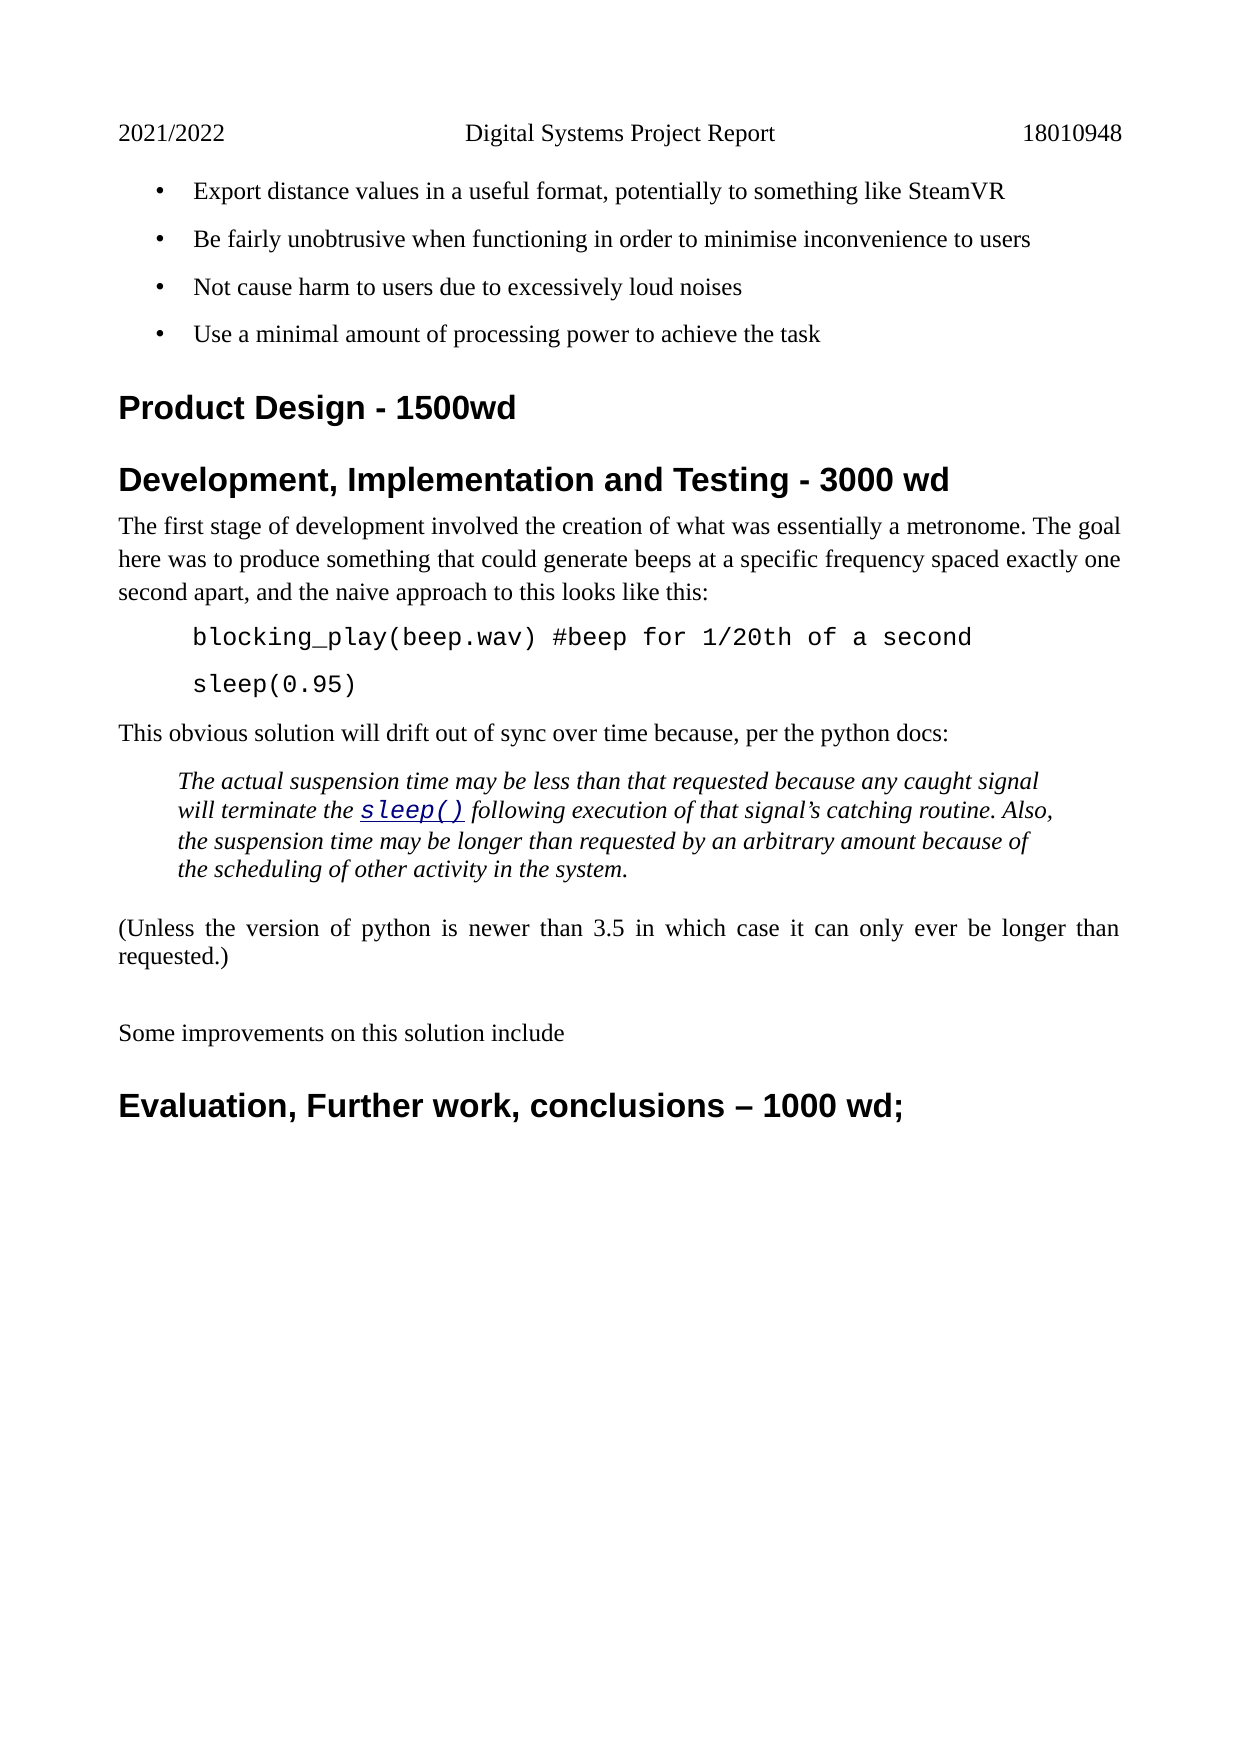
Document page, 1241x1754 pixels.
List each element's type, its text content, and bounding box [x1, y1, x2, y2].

list Be fairly unobtrusive when functioning in order to minimise inconvenience to users [156, 224, 1122, 253]
text (Unless the version of python is newer than 3.5 in which case it can only ever be longer than requested.) [118, 913, 1122, 970]
text The actual suspension time may be less than that requested because any caught signal will terminate the sleep() following execution of that signal’s catching routine. Also, the suspension time may be longer than requested by an arbitrary amount because of the scheduling of other activity in the system. [177, 766, 1063, 883]
list Not cause harm to users due to excessively loud noises [156, 272, 1122, 300]
subtitle Product Design - 1500wd [118, 388, 1122, 426]
text sleep(0.95) [118, 671, 1122, 700]
subtitle Development, Implementation and Testing - 3000 wd [118, 459, 1122, 498]
text This obvious solution will drift out of sync over time because, per the python docs: [118, 718, 1122, 747]
text Some improvements on this solution include [118, 1018, 1122, 1047]
text The first stage of development involved the creation of what was essentially a metronome. The goal here was to produce something that could generate beeps at a specific frequency spaced exactly one second apart, and the naive approach to this looks like this: [118, 511, 1122, 606]
text blocking_play(beep.wav) #beep for 1/20th of a second [118, 624, 1122, 653]
list Use a minimal amount of processing power to achieve the task [156, 319, 1122, 348]
list Export distance values in a useful format, potentially to something like SteamVR [156, 176, 1122, 205]
subtitle Evaluation, Further work, conclusions – 1000 wd; [118, 1086, 1122, 1125]
